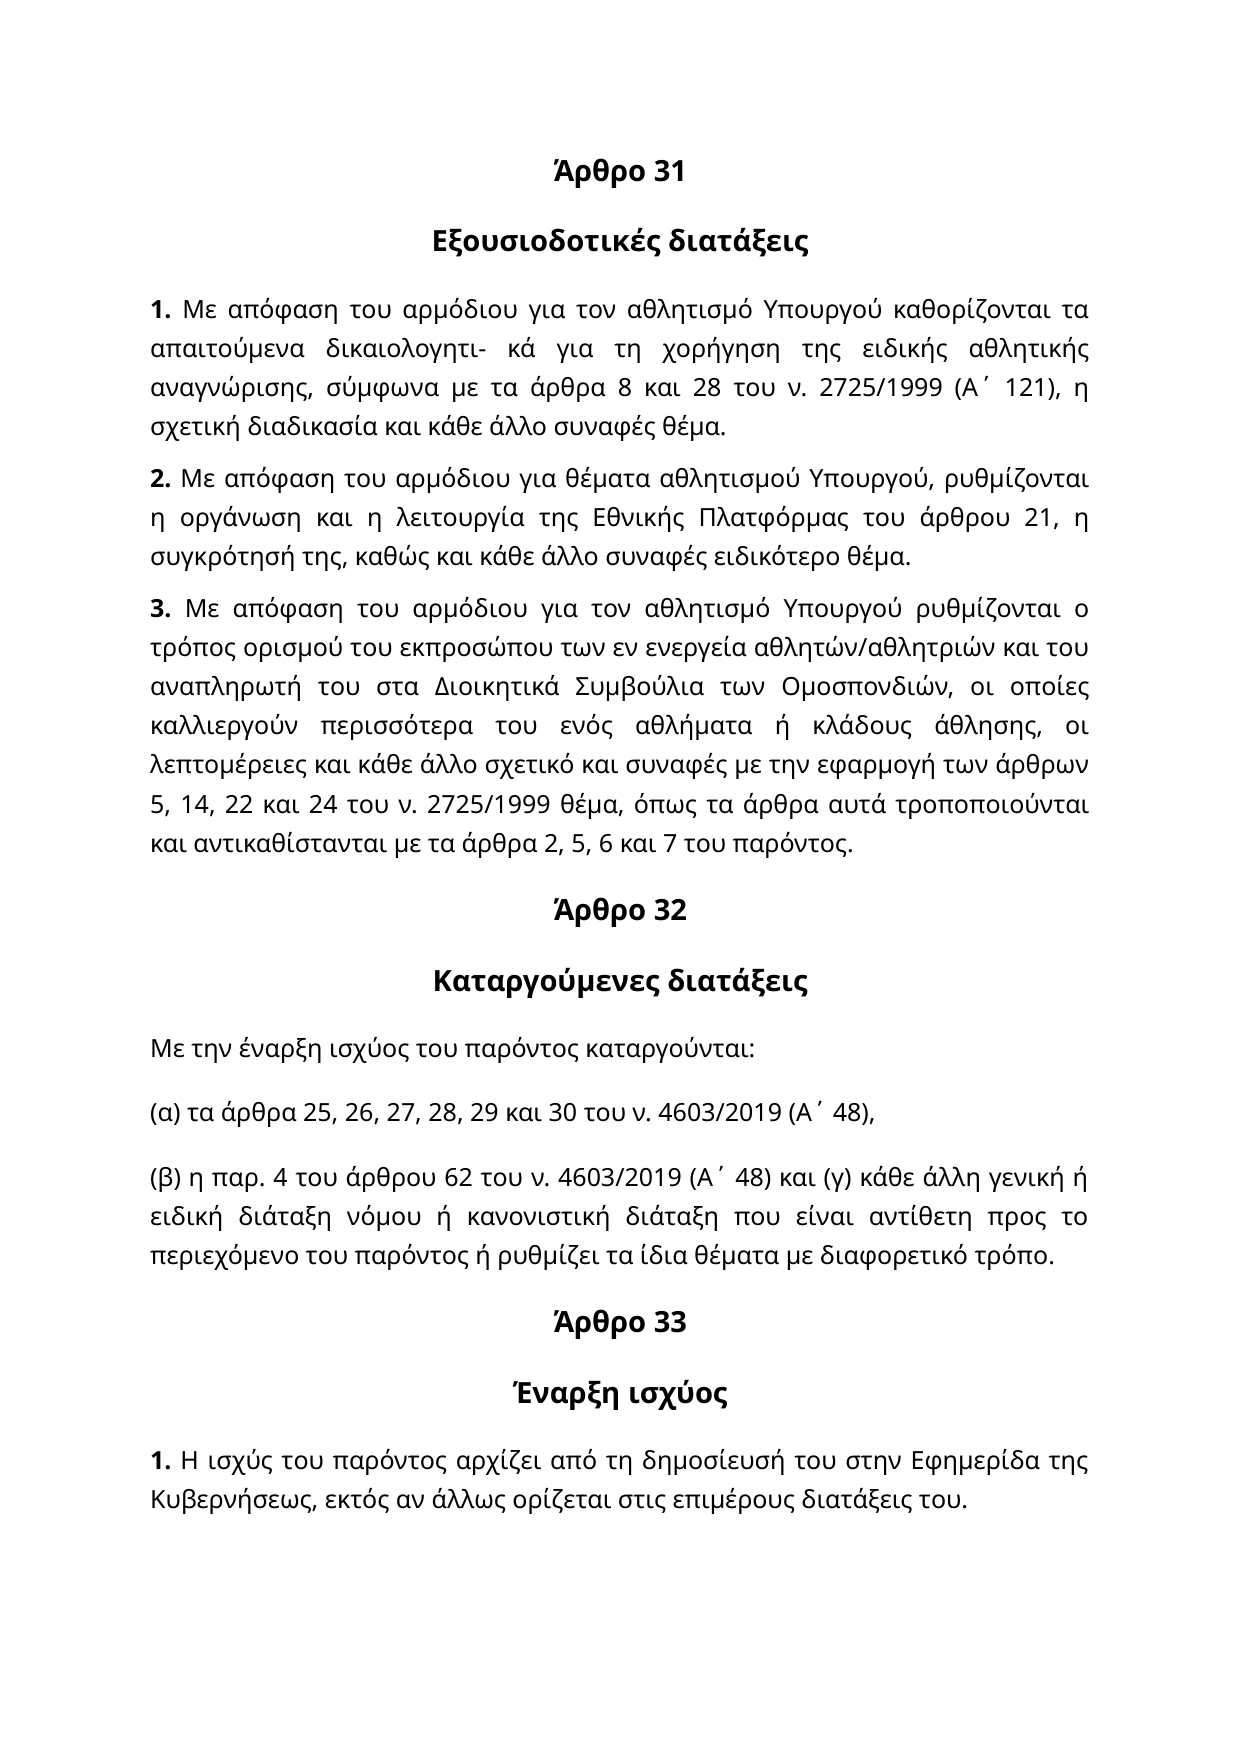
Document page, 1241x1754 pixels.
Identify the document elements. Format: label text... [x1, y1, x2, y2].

subtitle Άρθρο 33 [150, 1302, 1090, 1341]
text 1. Η ισχύς του παρόντος αρχίζει από τη δημοσίευσή του στην Εφημερίδα της Κυβερνήσεως, εκτός αν άλλως ορίζεται στις επιμέρους διατάξεις του. [150, 1443, 1090, 1516]
text 3. Με απόφαση του αρμόδιου για τον αθλητισμό Υπουργού ρυθμίζονται ο τρόπος ορισμού του εκπροσώπου των εν ενεργεία αθλητών/αθλητριών και του αναπληρωτή του στα Διοικητικά Συμβούλια των Ομοσπονδιών, οι οποίες καλλιεργούν περισσότερα του ενός αθλήματα ή κλάδους άθλησης, οι λεπτομέρειες και κάθε άλλο σχετικό και συναφές με την εφαρμογή των άρθρων 5, 14, 22 και 24 του ν. 2725/1999 θέμα, όπως τα άρθρα αυτά τροποποιούνται και αντικαθίστανται με τα άρθρα 2, 5, 6 και 7 του παρόντος. [150, 590, 1090, 859]
subtitle Άρθρο 31 [150, 150, 1090, 190]
text (β) η παρ. 4 του άρθρου 62 του ν. 4603/2019 (Α΄ 48) και (γ) κάθε άλλη γενική ή ειδική διάταξη νόμου ή κανονιστική διάταξη που είναι αντίθετη προς το περιεχόμενο του παρόντος ή ρυθμίζει τα ίδια θέματα με διαφορετικό τρόπο. [150, 1159, 1090, 1272]
subtitle Εξουσιοδοτικές διατάξεις [150, 221, 1090, 260]
text 2. Με απόφαση του αρμόδιου για θέματα αθλητισμού Υπουργού, ρυθμίζονται η οργάνωση και η λειτουργία της Εθνικής Πλατφόρμας του άρθρου 21, η συγκρότησή της, καθώς και κάθε άλλο συναφές ειδικότερο θέμα. [150, 460, 1090, 573]
subtitle Καταργούμενες διατάξεις [150, 960, 1090, 1000]
text 1. Με απόφαση του αρμόδιου για τον αθλητισμό Υπουργού καθορίζονται τα απαιτούμενα δικαιολογητι- κά για τη χορήγηση της ειδικής αθλητικής αναγνώρισης, σύμφωνα με τα άρθρα 8 και 28 του ν. 2725/1999 (Α΄ 121), η σχετική διαδικασία και κάθε άλλο συναφές θέμα. [150, 291, 1090, 443]
subtitle Άρθρο 32 [150, 889, 1090, 929]
text Με την έναρξη ισχύος του παρόντος καταργούνται: [150, 1031, 1090, 1065]
subtitle Έναρξη ισχύος [150, 1372, 1090, 1412]
text (α) τα άρθρα 25, 26, 27, 28, 29 και 30 του ν. 4603/2019 (Α΄ 48), [150, 1095, 1090, 1129]
